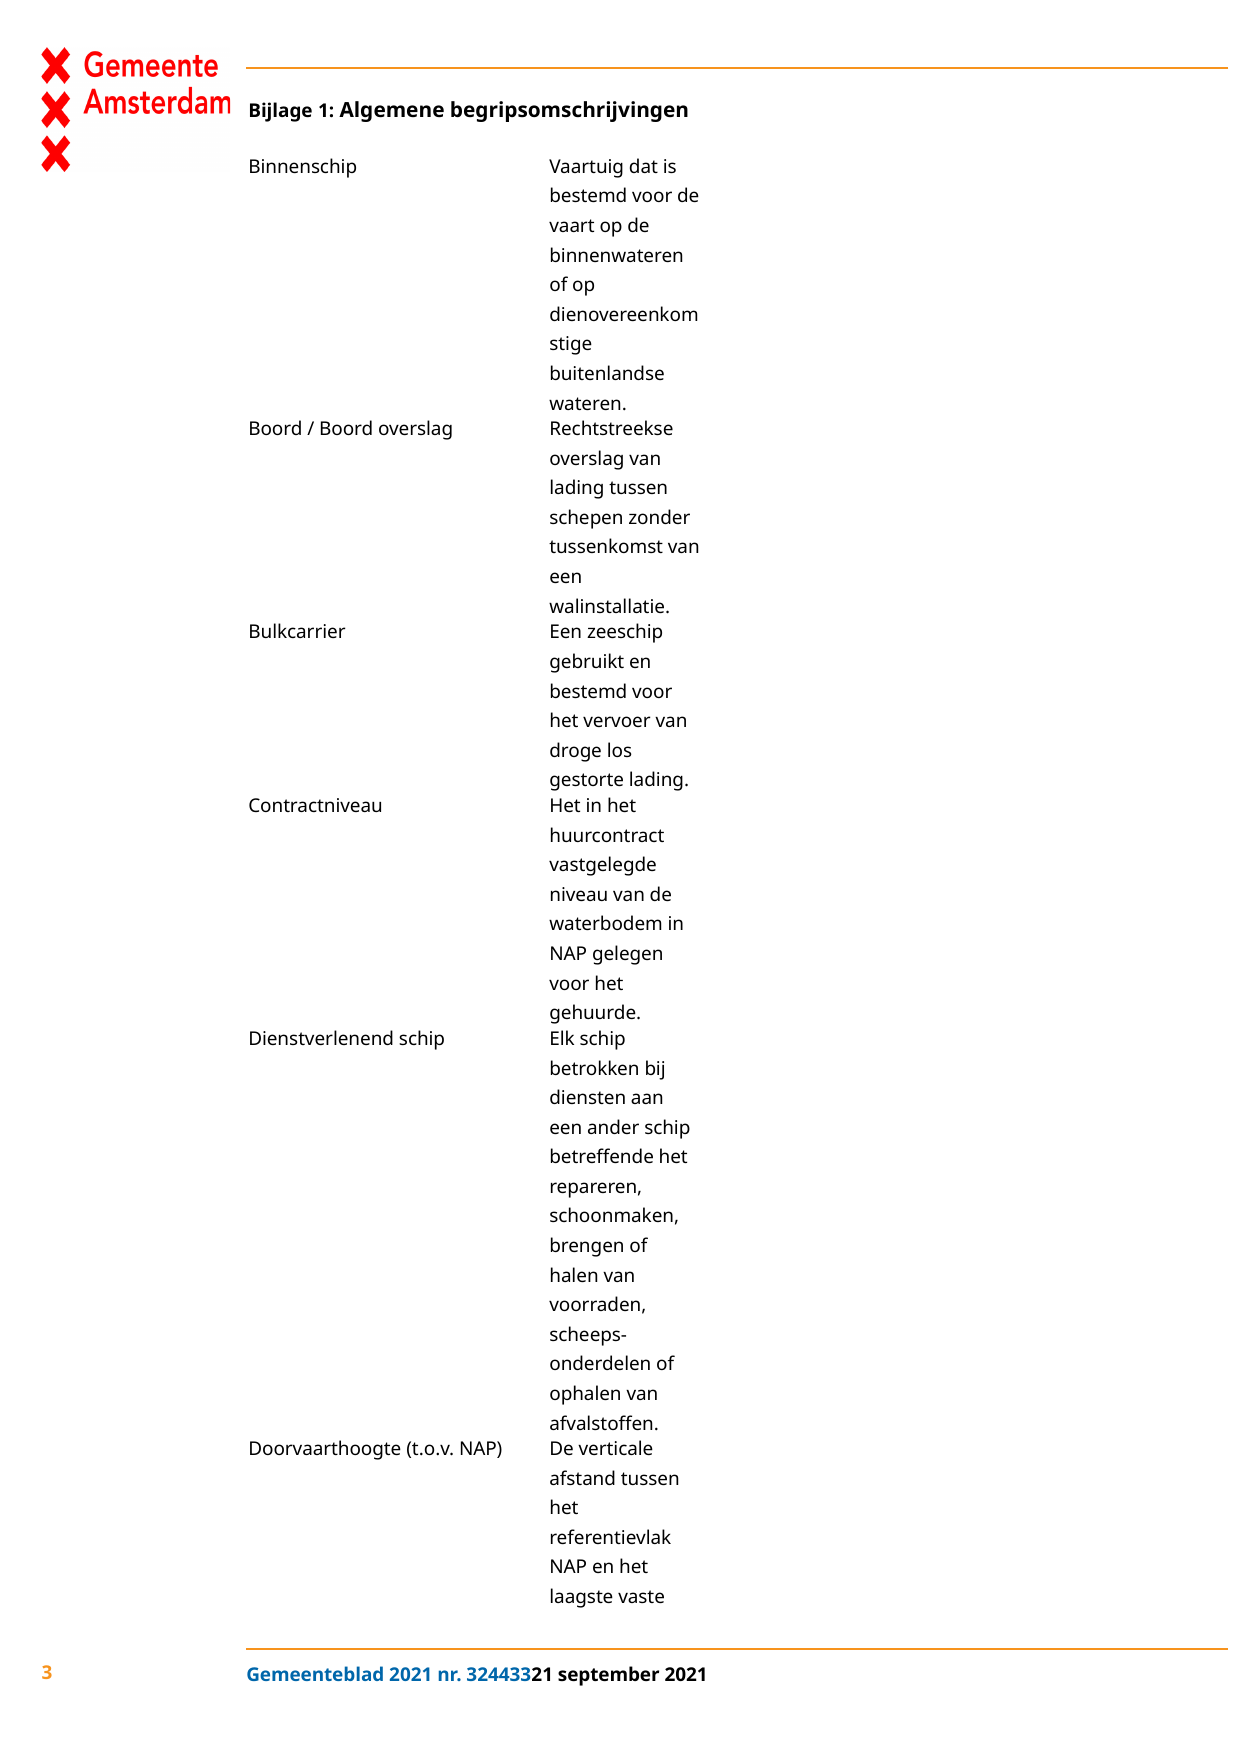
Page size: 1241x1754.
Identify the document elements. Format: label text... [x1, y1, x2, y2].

table_cell [700, 415, 1152, 619]
table_cell [700, 1025, 1152, 1435]
table_cell Elk schip betrokken bij diensten aan een ander schip betreffende het repareren, schoonmaken, brengen of halen van voorraden, scheeps-onderdelen of ophalen van afvalstoffen. [549, 1025, 700, 1435]
picture [41, 47, 231, 172]
table_cell Een zeeschip gebruikt en bestemd voor het vervoer van droge los gestorte lading. [549, 619, 700, 792]
table_cell De verticale afstand tussen het referentievlak NAP en het laagste vaste [549, 1435, 700, 1609]
table_cell Bulkcarrier [248, 619, 549, 792]
text Bijlage 1: Algemene begripsomschrijvingen [248, 95, 1152, 123]
table_cell Het in het huurcontract vastgelegde niveau van de waterbodem in NAP gelegen voor het gehuurde. [549, 792, 700, 1025]
table_cell Boord / Boord overslag [248, 415, 549, 619]
table_cell [700, 1435, 1152, 1609]
table_cell [700, 619, 1152, 792]
table_header Vaartuig dat is bestemd voor de vaart op de binnenwateren of op dienovereenkomstige buitenlandse wateren. [549, 153, 700, 415]
table_cell Rechtstreekse overslag van lading tussen schepen zonder tussenkomst van een walinstallatie. [549, 415, 700, 619]
table_cell Dienstverlenend schip [248, 1025, 549, 1435]
table_cell Doorvaarthoogte (t.o.v. NAP) [248, 1435, 549, 1609]
table_cell [700, 792, 1152, 1025]
table_cell Contractniveau [248, 792, 549, 1025]
table_header [700, 153, 1152, 415]
table_header Binnenschip [248, 153, 549, 415]
